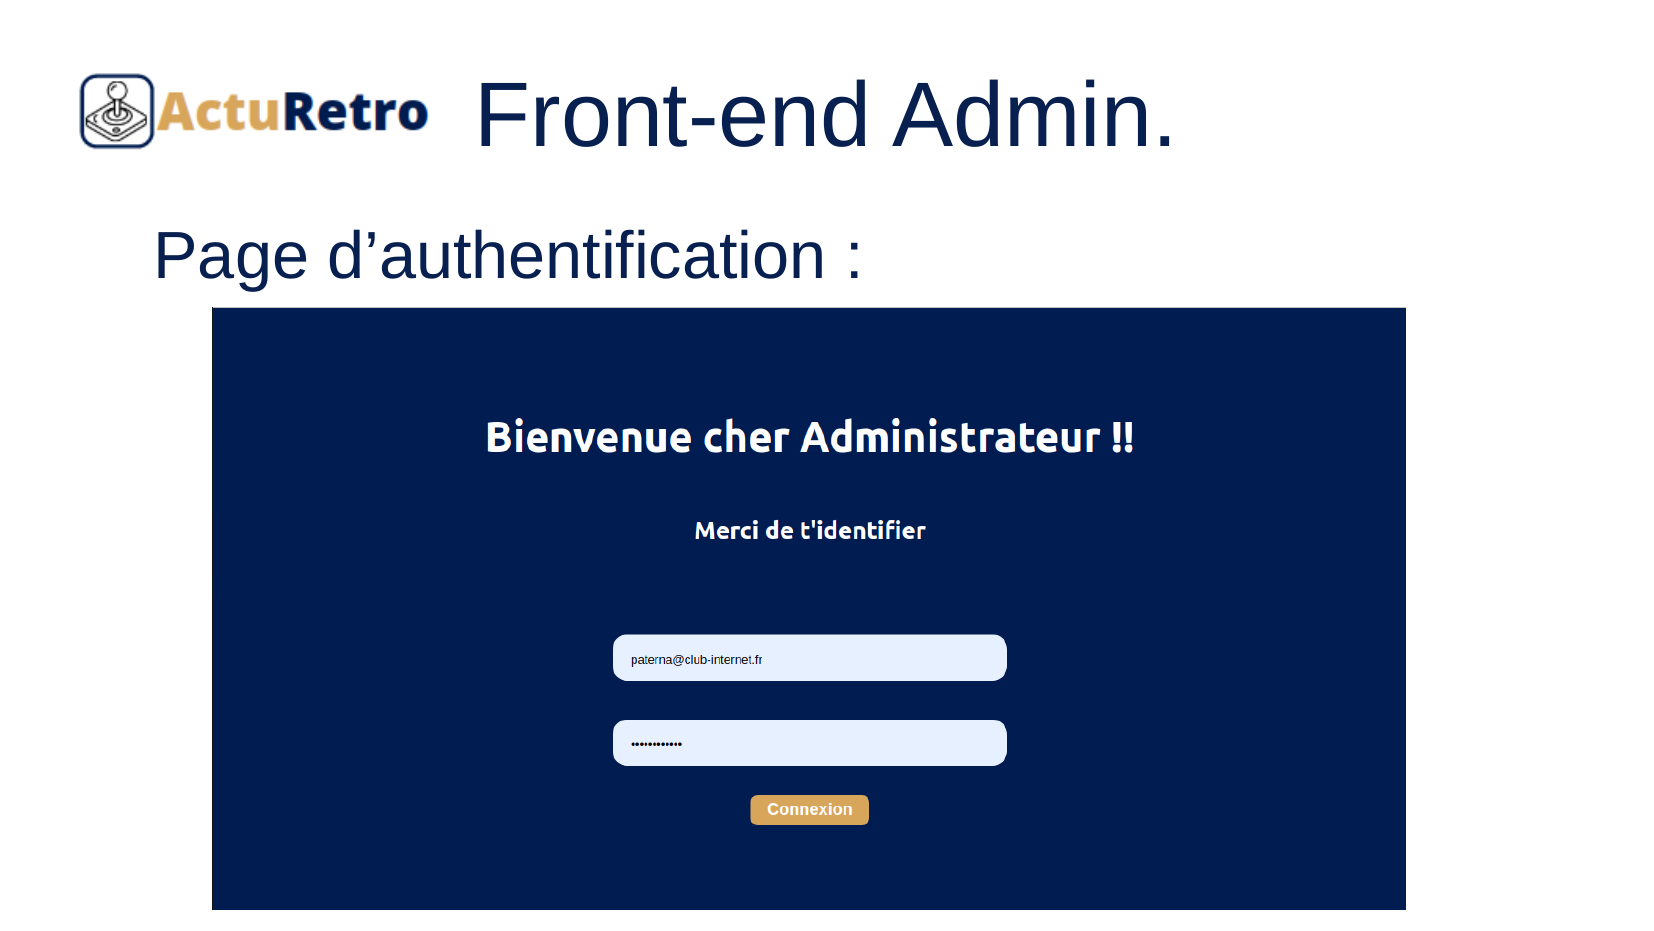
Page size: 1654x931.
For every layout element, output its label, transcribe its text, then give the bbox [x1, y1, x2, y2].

picture [75, 69, 434, 154]
picture [212, 307, 1406, 910]
title Front-end Admin. [82, 37, 1571, 193]
list Page d’authentification : [82, 217, 1571, 758]
